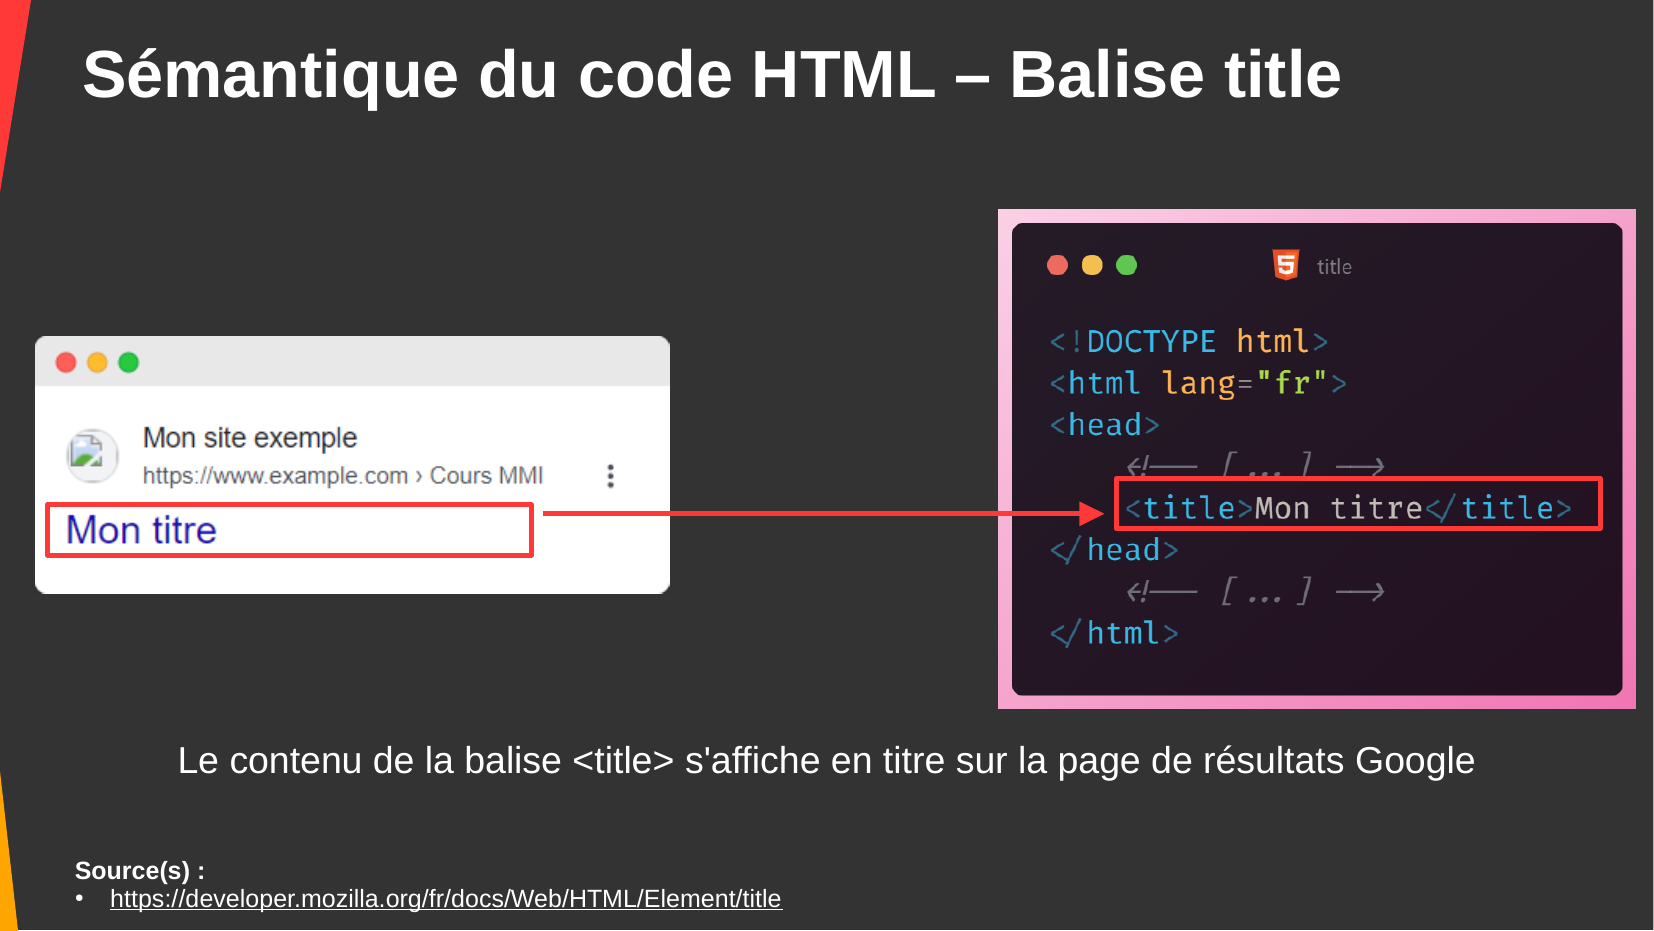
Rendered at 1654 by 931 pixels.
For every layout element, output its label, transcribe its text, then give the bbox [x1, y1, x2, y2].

picture [35, 336, 670, 594]
picture [998, 209, 1636, 709]
text_box [0, 0, 32, 193]
title Sémantique du code HTML – Balise title [82, 36, 1571, 114]
text_box Source(s) : https://developer.mozilla.org/fr/docs/Web/HTML/Element/title [59, 821, 1546, 921]
text_box [0, 771, 19, 931]
text_box Le contenu de la balise <title> s'affiche en titre sur la page de résultats Google [156, 732, 1498, 832]
